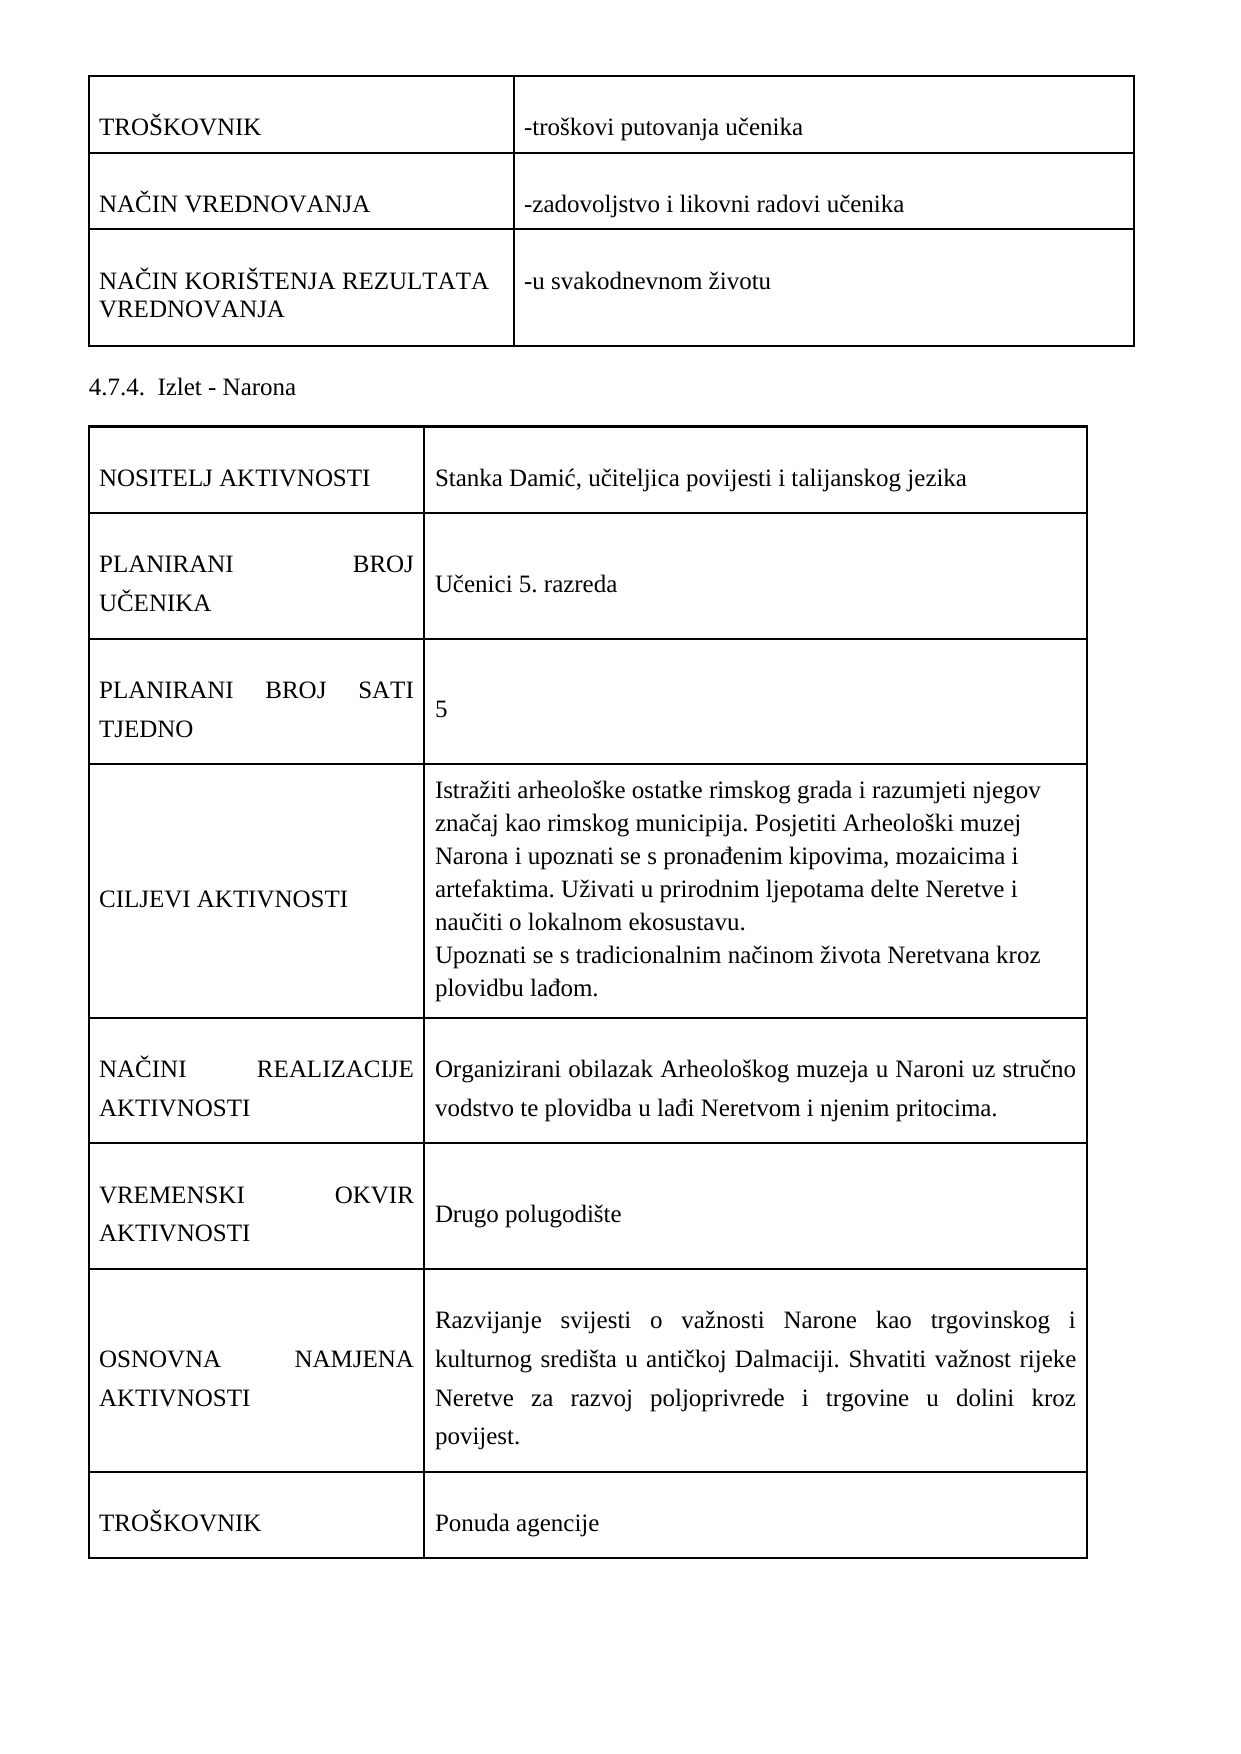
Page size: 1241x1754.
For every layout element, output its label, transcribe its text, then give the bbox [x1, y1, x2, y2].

table_cell Učenici 5. razreda [425, 514, 1086, 637]
table_cell TROŠKOVNIK [90, 1473, 423, 1557]
table_cell Ponuda agencije [425, 1473, 1086, 1557]
table_cell Istražiti arheološke ostatke rimskog grada i razumjeti njegov značaj kao rimskog municipija. Posjetiti Arheološki muzej Narona i upoznati se s pronađenim kipovima, mozaicima i artefaktima. Uživati u prirodnim ljepotama delte Neretve i naučiti o lokalnom ekosustavu. Upoznati se s tradicionalnim načinom života Neretvana kroz plovidbu lađom. [425, 765, 1086, 1017]
table_cell Razvijanje svijesti o važnosti Narone kao trgovinskog i kulturnog središta u antičkoj Dalmaciji. Shvatiti važnost rijeke Neretve za razvoj poljoprivrede i trgovine u dolini kroz povijest. [425, 1270, 1086, 1471]
table_cell NAČIN VREDNOVANJA [90, 154, 513, 228]
table_cell -u svakodnevnom životu [515, 230, 1133, 344]
text 4.7.4. Izlet - Narona [88, 372, 1090, 400]
table_cell -troškovi putovanja učenika [515, 77, 1133, 152]
table_cell 5 [425, 640, 1086, 763]
table_cell NAČINI REALIZACIJE AKTIVNOSTI [90, 1019, 423, 1142]
table_cell NAČIN KORIŠTENJA REZULTATA VREDNOVANJA [90, 230, 513, 344]
table_cell Drugo polugodište [425, 1144, 1086, 1268]
table_cell CILJEVI AKTIVNOSTI [90, 765, 423, 1017]
table_cell TROŠKOVNIK [90, 77, 513, 152]
table_cell Organizirani obilazak Arheološkog muzeja u Naroni uz stručno vodstvo te plovidba u lađi Neretvom i njenim pritocima. [425, 1019, 1086, 1142]
table_header NOSITELJ AKTIVNOSTI [90, 428, 423, 512]
table_cell PLANIRANI BROJ UČENIKA [90, 514, 423, 637]
table_cell PLANIRANI BROJ SATI TJEDNO [90, 640, 423, 763]
table_cell -zadovoljstvo i likovni radovi učenika [515, 154, 1133, 228]
table_header Stanka Damić, učiteljica povijesti i talijanskog jezika [425, 428, 1086, 512]
table_cell VREMENSKI OKVIR AKTIVNOSTI [90, 1144, 423, 1268]
table_cell OSNOVNA NAMJENA AKTIVNOSTI [90, 1270, 423, 1471]
